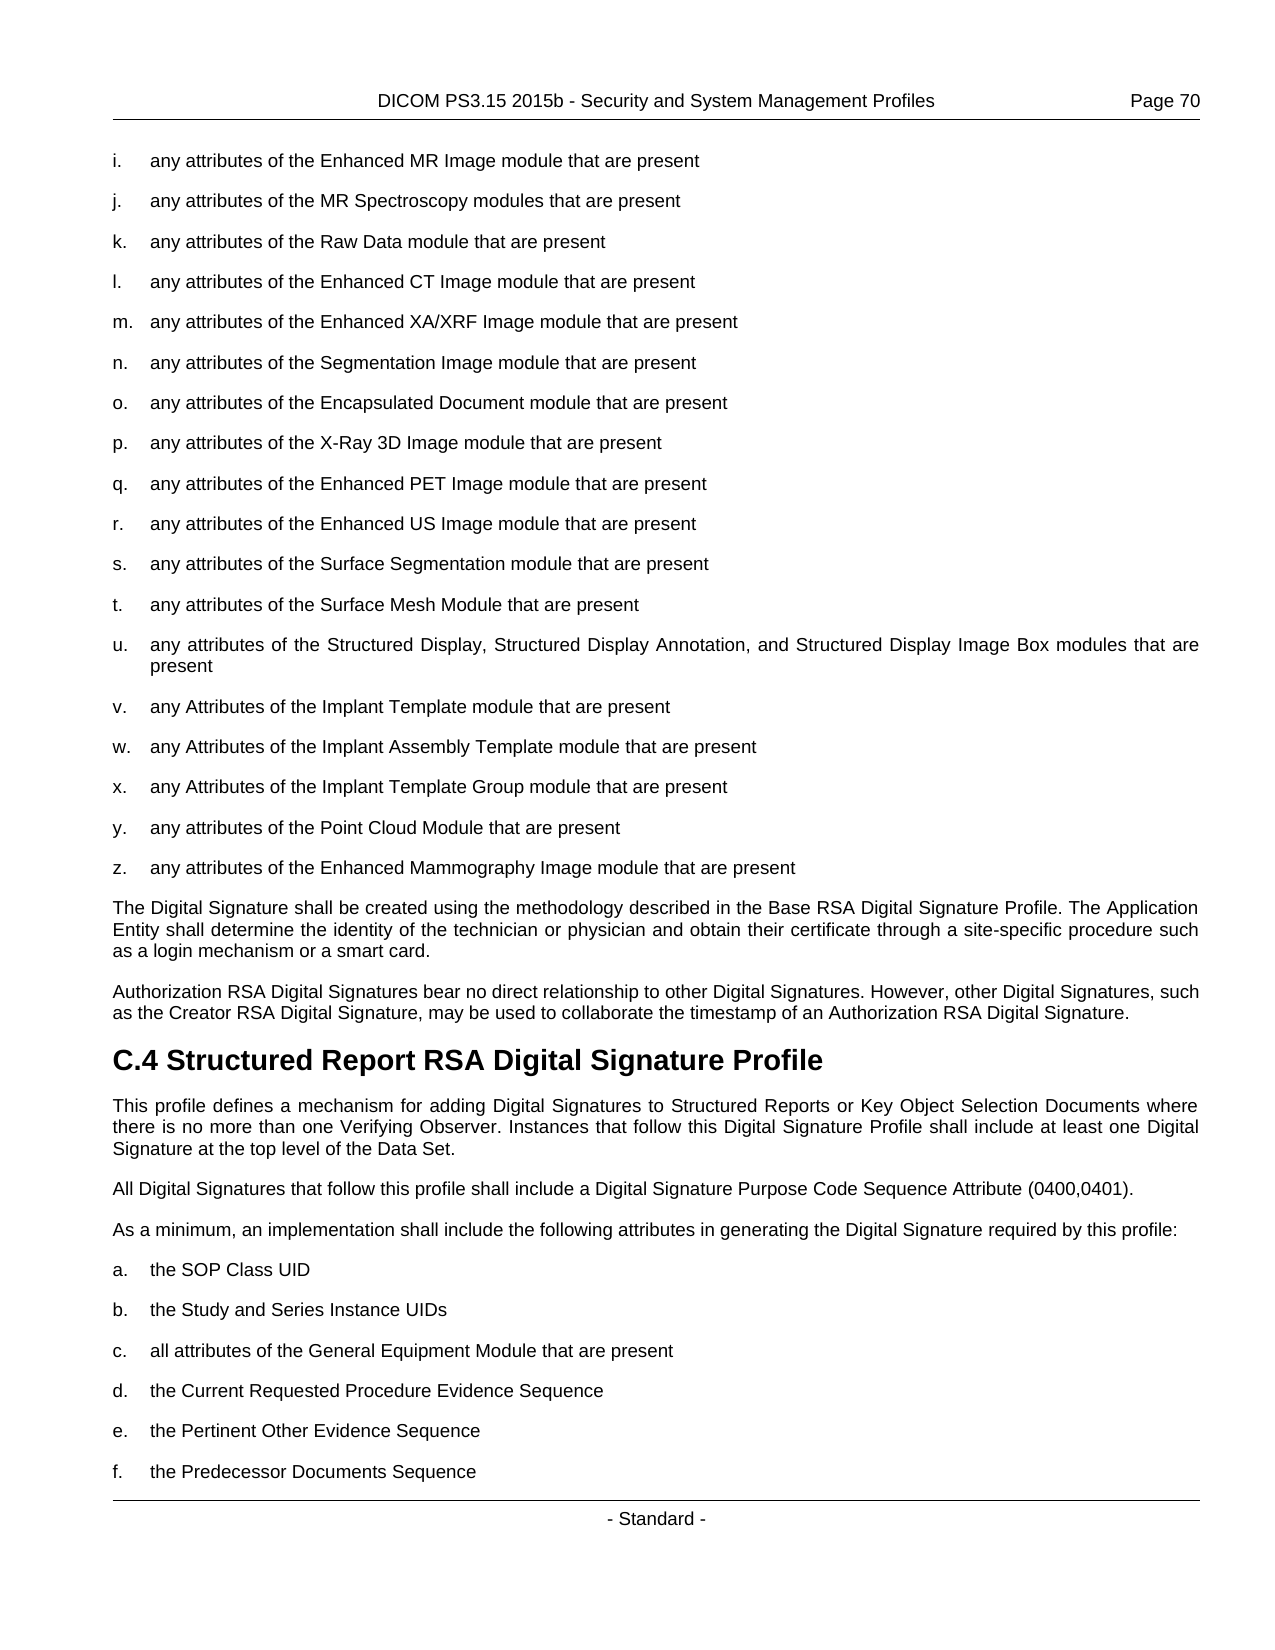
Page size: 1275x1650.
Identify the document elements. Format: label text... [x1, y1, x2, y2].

list any attributes of the Enhanced PET Image module that are present [112, 472, 1200, 494]
text This profile defines a mechanism for adding Digital Signatures to Structured Reports or Key Object Selection Documents where there is no more than one Verifying Observer. Instances that follow this Digital Signature Profile shall include at least one Digital Signature at the top level of the Data Set. [112, 1095, 1200, 1159]
list any attributes of the Enhanced US Image module that are present [112, 513, 1200, 534]
list any attributes of the MR Spectroscopy modules that are present [112, 190, 1200, 212]
text All Digital Signatures that follow this profile shall include a Digital Signature Purpose Code Sequence Attribute (0400,0401). [112, 1178, 1200, 1200]
text The Digital Signature shall be created using the methodology described in the Base RSA Digital Signature Profile. The Application Entity shall determine the identity of the technician or physician and obtain their certificate through a site-specific procedure such as a login mechanism or a smart card. [112, 897, 1200, 962]
text C.4 Structured Report RSA Digital Signature Profile [112, 1042, 1200, 1076]
list the SOP Class UID [112, 1259, 1200, 1280]
list any attributes of the Structured Display, Structured Display Annotation, and Structured Display Image Box modules that are present [112, 634, 1200, 677]
list any attributes of the Enhanced MR Image module that are present [112, 150, 1200, 172]
list any attributes of the Surface Mesh Module that are present [112, 593, 1200, 615]
list the Study and Series Instance UIDs [112, 1299, 1200, 1321]
text Authorization RSA Digital Signatures bear no direct relationship to other Digital Signatures. However, other Digital Signatures, such as the Creator RSA Digital Signature, may be used to collaborate the timestamp of an Authorization RSA Digital Signature. [112, 981, 1200, 1024]
list any attributes of the X-Ray 3D Image module that are present [112, 432, 1200, 454]
list any Attributes of the Implant Template Group module that are present [112, 776, 1200, 798]
list the Predecessor Documents Sequence [112, 1460, 1200, 1482]
text As a minimum, an implementation shall include the following attributes in generating the Digital Signature required by this profile: [112, 1218, 1200, 1240]
list any attributes of the Raw Data module that are present [112, 231, 1200, 252]
list any attributes of the Enhanced XA/XRF Image module that are present [112, 311, 1200, 333]
list any attributes of the Surface Segmentation module that are present [112, 553, 1200, 575]
list any attributes of the Point Cloud Module that are present [112, 817, 1200, 838]
list all attributes of the General Equipment Module that are present [112, 1339, 1200, 1361]
list the Current Requested Procedure Evidence Sequence [112, 1380, 1200, 1401]
list any attributes of the Enhanced CT Image module that are present [112, 271, 1200, 292]
list any attributes of the Encapsulated Document module that are present [112, 392, 1200, 413]
list any attributes of the Enhanced Mammography Image module that are present [112, 857, 1200, 878]
list any Attributes of the Implant Assembly Template module that are present [112, 736, 1200, 757]
list the Pertinent Other Evidence Sequence [112, 1420, 1200, 1442]
list any Attributes of the Implant Template module that are present [112, 696, 1200, 717]
list any attributes of the Segmentation Image module that are present [112, 352, 1200, 373]
